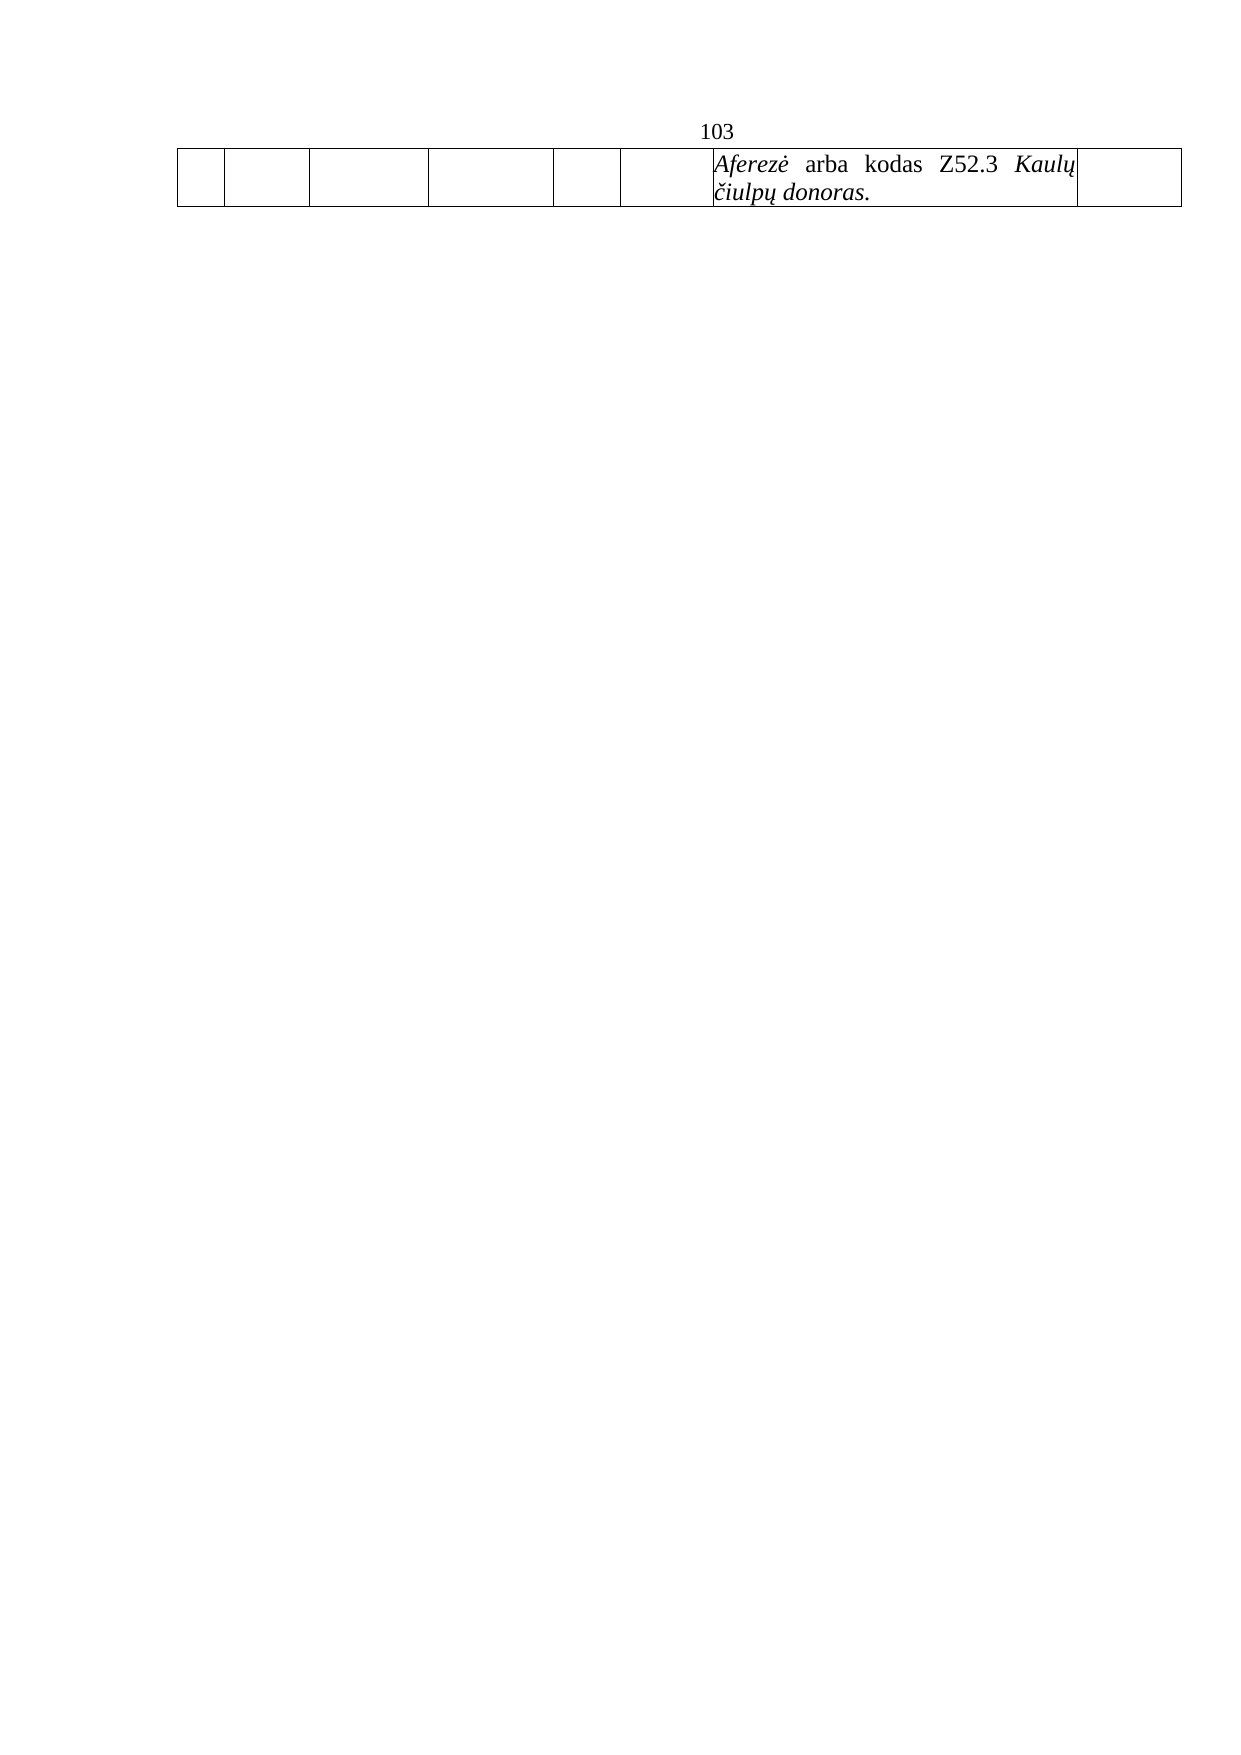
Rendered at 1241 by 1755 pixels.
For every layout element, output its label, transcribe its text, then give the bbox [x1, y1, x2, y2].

table_cell Aferezė arba kodas Z52.3 Kaulų čiulpų donoras. [714, 149, 1077, 206]
table_cell [225, 149, 309, 206]
table_cell [429, 149, 553, 206]
table_cell [554, 149, 620, 206]
table_cell [310, 149, 428, 206]
table_cell [621, 149, 713, 206]
table_cell [1078, 149, 1181, 206]
table_cell [178, 149, 224, 206]
